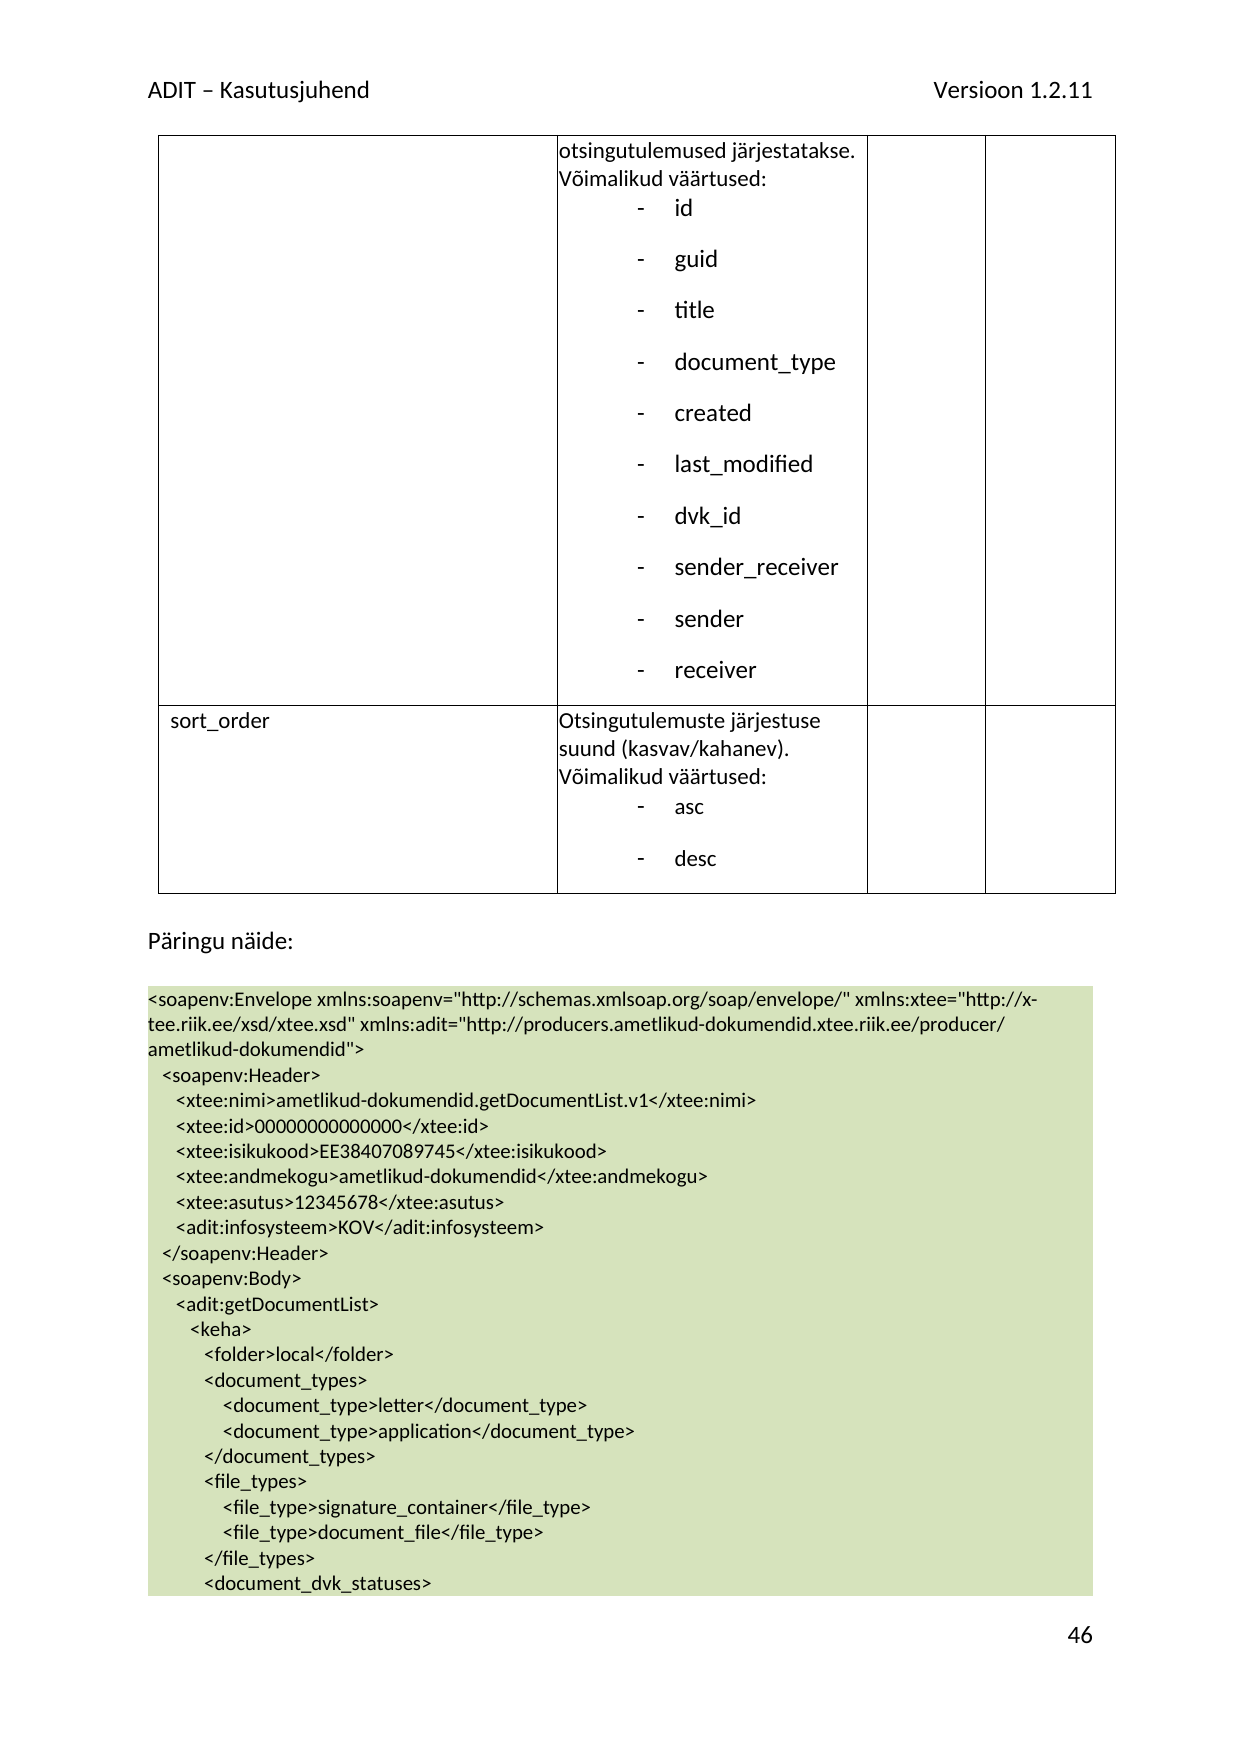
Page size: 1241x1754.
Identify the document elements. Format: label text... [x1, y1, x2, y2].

text <soapenv:Body> [148, 1265, 1093, 1291]
table_cell [868, 706, 985, 893]
text <xtee:andmekogu>ametlikud-dokumendid</xtee:andmekogu> [148, 1164, 1093, 1189]
text <soapenv:Envelope xmlns:soapenv="http://schemas.xmlsoap.org/soap/envelope/" xmlns:xtee="http://x-tee.riik.ee/xsd/xtee.xsd" xmlns:adit="http://producers.ametlikud-dokumendid.xtee.riik.ee/producer/ametlikud-dokumendid"> [148, 986, 1093, 1062]
table_cell [868, 136, 985, 705]
text <document_types> [148, 1367, 1093, 1392]
table_cell Otsingutulemuste järjestuse suund (kasvav/kahanev). Võimalikud väärtused: asc desc [558, 706, 867, 893]
table_cell sort_order [159, 706, 557, 893]
text </soapenv:Header> [148, 1240, 1093, 1265]
text <xtee:asutus>12345678</xtee:asutus> [148, 1189, 1093, 1214]
text <adit:getDocumentList> [148, 1291, 1093, 1316]
table_cell otsingutulemused järjestatakse. Võimalikud väärtused: id guid title document_type created last_modified dvk_id sender_receiver sender receiver [558, 136, 867, 705]
text <document_type>application</document_type> [148, 1418, 1093, 1443]
text <xtee:id>00000000000000</xtee:id> [148, 1113, 1093, 1138]
table_cell [159, 136, 557, 705]
text <xtee:nimi>ametlikud-dokumendid.getDocumentList.v1</xtee:nimi> [148, 1087, 1093, 1113]
text </document_types> [148, 1443, 1093, 1469]
table_cell [986, 136, 1115, 705]
text <file_type>document_file</file_type> [148, 1519, 1093, 1545]
text <adit:infosysteem>KOV</adit:infosysteem> [148, 1214, 1093, 1240]
text <file_types> [148, 1469, 1093, 1494]
text </file_types> [148, 1545, 1093, 1570]
table_cell [986, 706, 1115, 893]
text <folder>local</folder> [148, 1342, 1093, 1367]
text <xtee:isikukood>EE38407089745</xtee:isikukood> [148, 1138, 1093, 1164]
text Päringu näide: [148, 925, 1093, 955]
text <keha> [148, 1316, 1093, 1342]
text <soapenv:Header> [148, 1062, 1093, 1087]
text <file_type>signature_container</file_type> [148, 1494, 1093, 1519]
text <document_dvk_statuses> [148, 1570, 1093, 1596]
text <document_type>letter</document_type> [148, 1392, 1093, 1418]
